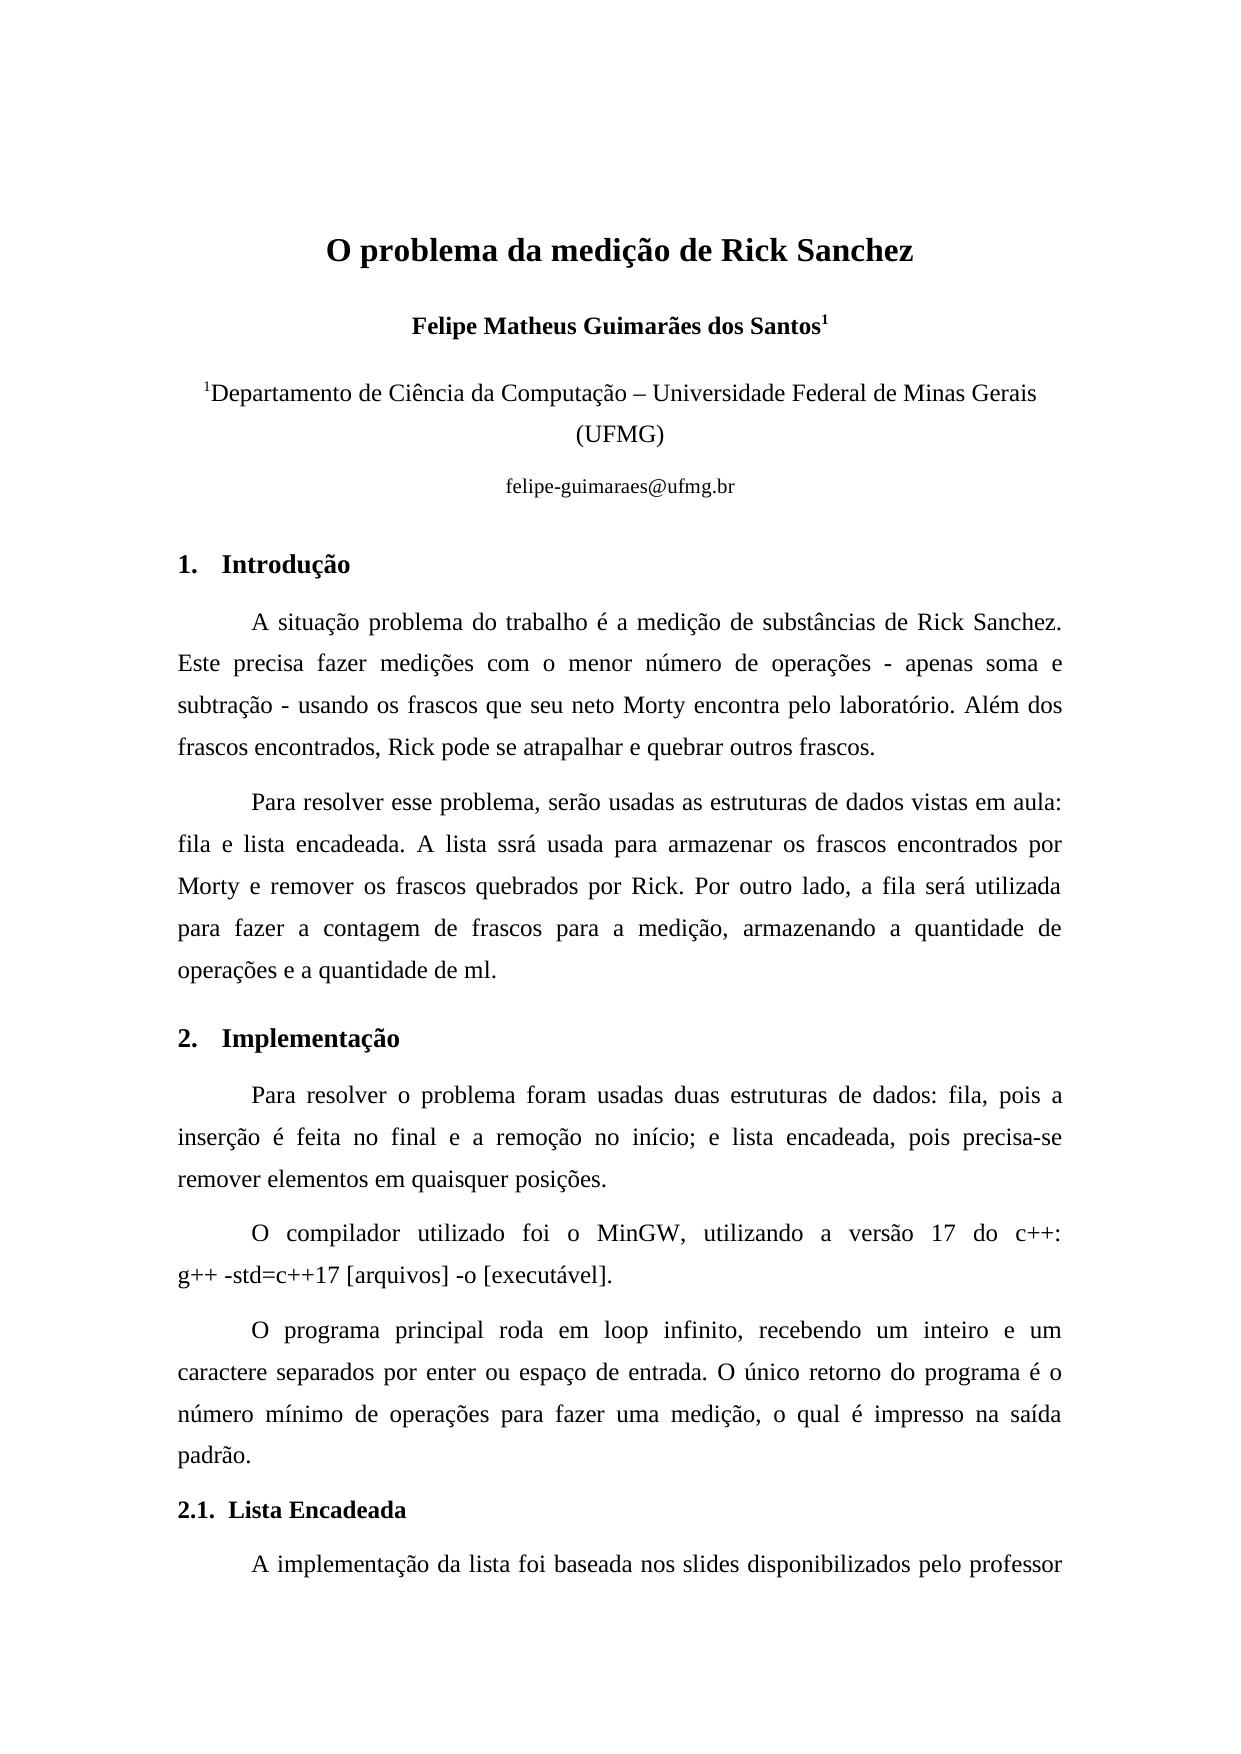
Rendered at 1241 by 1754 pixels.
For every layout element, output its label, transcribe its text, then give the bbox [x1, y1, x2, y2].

text O programa principal roda em loop infinito, recebendo um inteiro e um caractere separados por enter ou espaço de entrada. O único retorno do programa é o número mínimo de operações para fazer uma medição, o qual é impresso na saída padrão. [177, 1316, 1063, 1469]
text 1Departamento de Ciência da Computação – Universidade Federal de Minas Gerais (UFMG) [177, 378, 1063, 448]
list 2.1. Lista Encadeada [177, 1496, 1063, 1524]
text A implementação da lista foi baseada nos slides disponibilizados pelo professor [177, 1550, 1063, 1578]
title Introdução [177, 550, 1063, 580]
title Implementação [177, 1023, 1063, 1053]
text Para resolver o problema foram usadas duas estruturas de dados: fila, pois a inserção é feita no final e a remoção no início; e lista encadeada, pois precisa-se remover elementos em quaisquer posições. [177, 1081, 1063, 1193]
text Felipe Matheus Guimarães dos Santos1 [177, 312, 1063, 340]
text A situação problema do trabalho é a medição de substâncias de Rick Sanchez. Este precisa fazer medições com o menor número de operações - apenas soma e subtração - usando os frascos que seu neto Morty encontra pelo laboratório. Além dos frascos encontrados, Rick pode se atrapalhar e quebrar outros frascos. [177, 607, 1063, 761]
title O problema da medição de Rick Sanchez [177, 231, 1063, 268]
text felipe-guimaraes@ufmg.br [177, 475, 1063, 498]
text O compilador utilizado foi o MinGW, utilizando a versão 17 do c++: g++ -std=c++17 [arquivos] -o [executável]. [177, 1219, 1063, 1289]
text Para resolver esse problema, serão usadas as estruturas de dados vistas em aula: fila e lista encadeada. A lista ssrá usada para armazenar os frascos encontrados por Morty e remover os frascos quebrados por Rick. Por outro lado, a fila será utilizada para fazer a contagem de frascos para a medição, armazenando a quantidade de operações e a quantidade de ml. [177, 788, 1063, 984]
